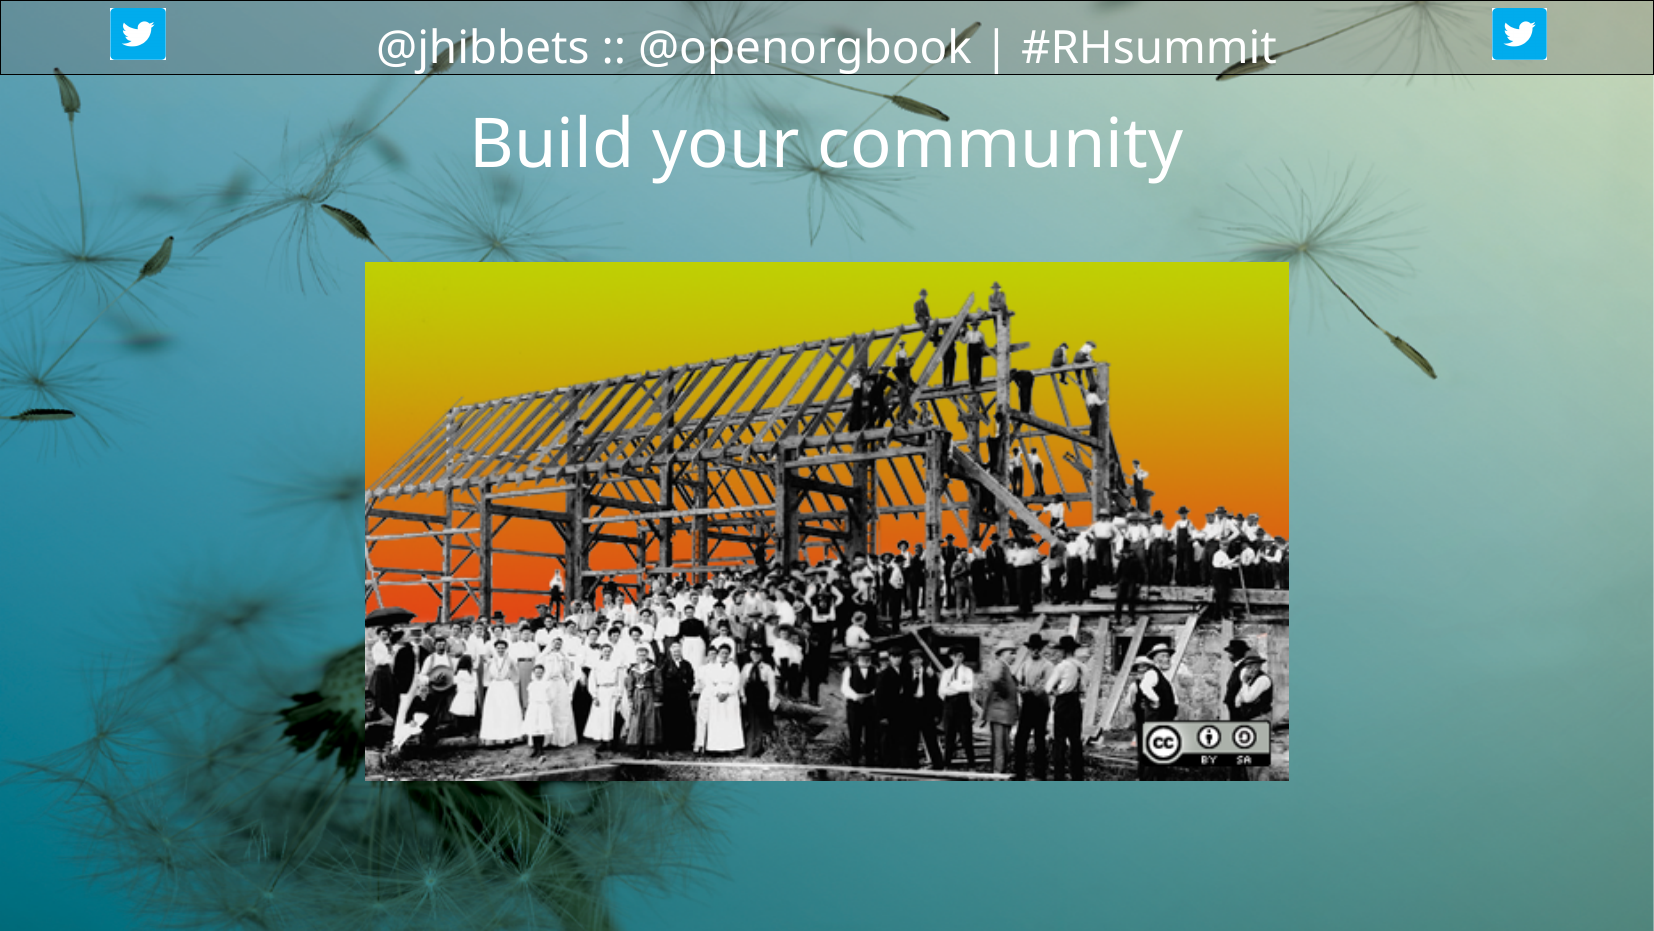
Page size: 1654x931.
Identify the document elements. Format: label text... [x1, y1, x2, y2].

picture [1505, 22, 1534, 46]
picture [124, 22, 152, 46]
picture [0, 75, 1654, 931]
title Build your community [82, 63, 1571, 219]
